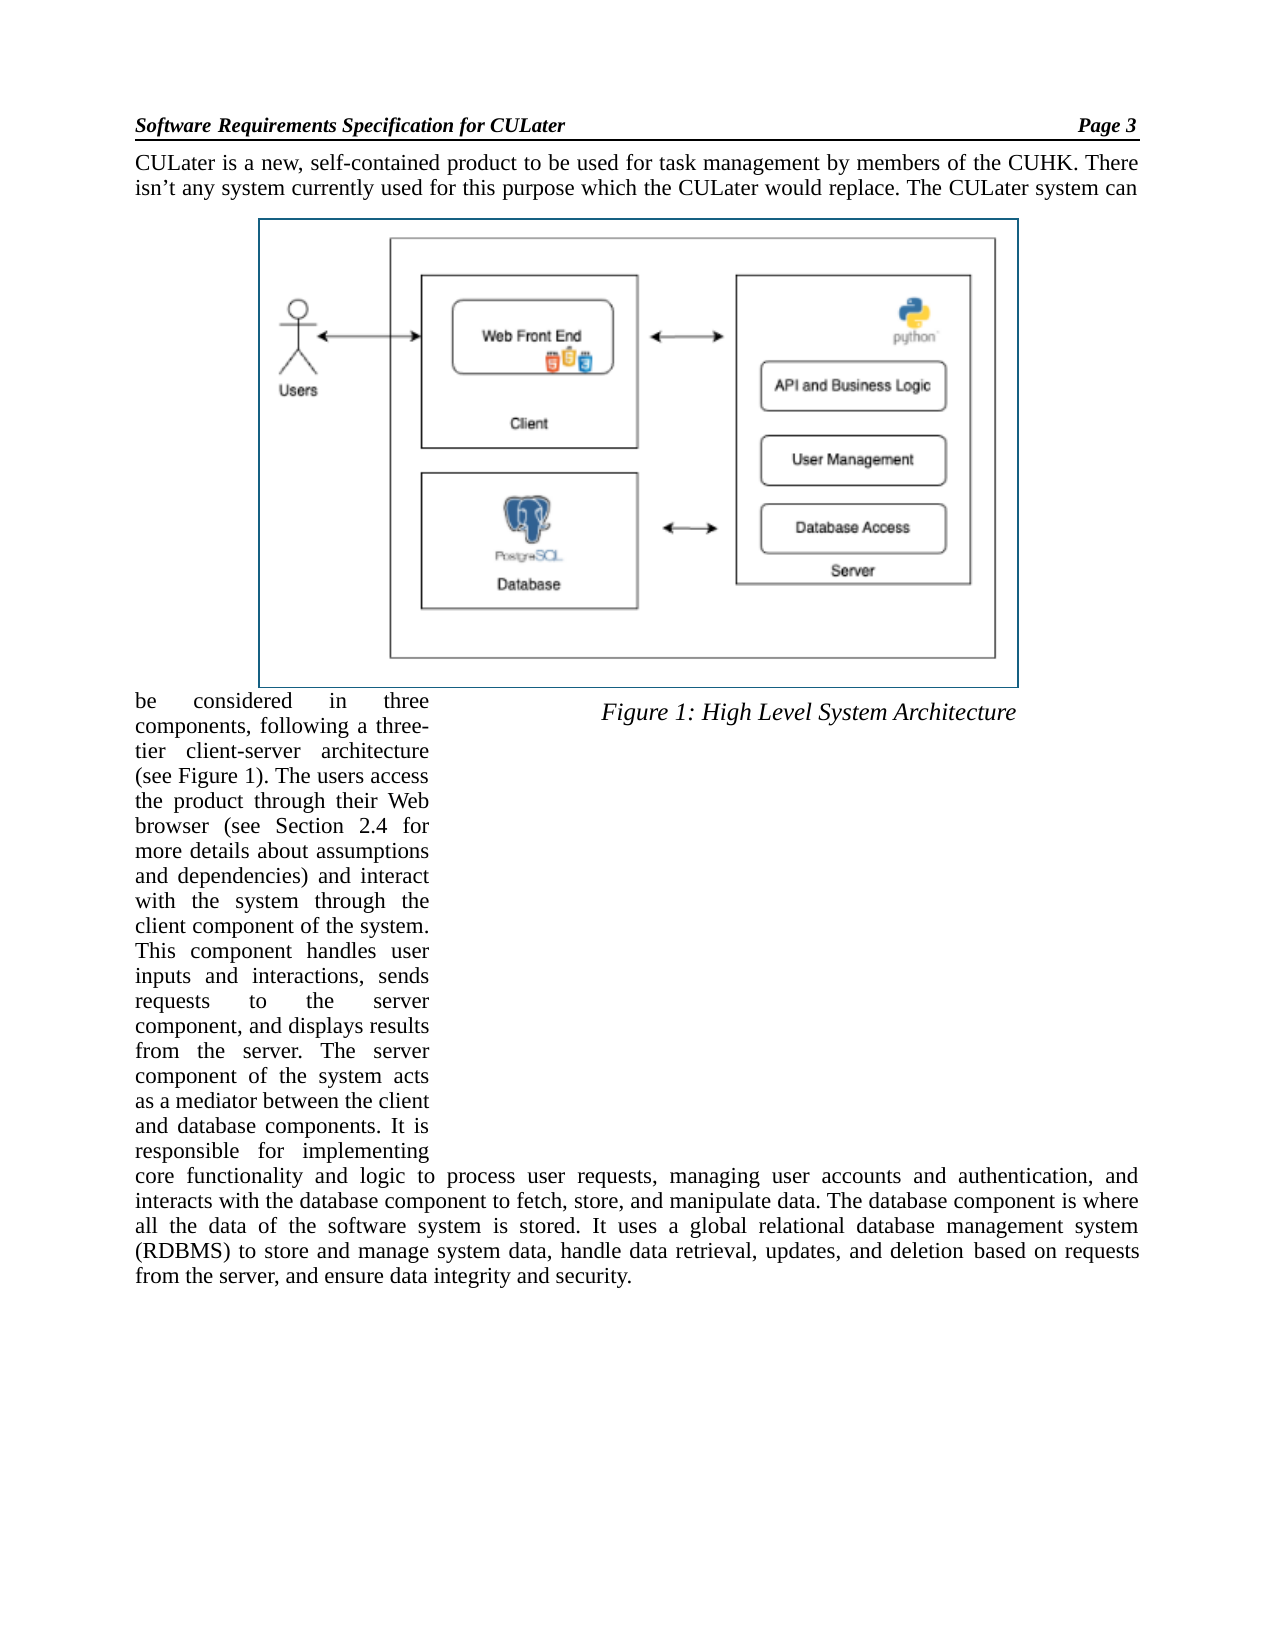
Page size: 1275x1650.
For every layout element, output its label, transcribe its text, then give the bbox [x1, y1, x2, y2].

text CULater is a new, self-contained product to be used for task management by members of the CUHK. There isn’t any system currently used for this purpose which the CULater would replace. The CULater system can be considered in three components, following a three-tier client-server architecture (see Figure 1). The users access the product through their Web browser (see Section 2.4 for more details about assumptions and dependencies) and interact with the system through the client component of the system. This component handles user inputs and interactions, sends requests to the server component, and displays results from the server. The server component of the system acts as a mediator between the client and database components. It is responsible for implementing core functionality and logic to process user requests, managing user accounts and authentication, and interacts with the database component to fetch, store, and manipulate data. The database component is where all the data of the software system is stored. It uses a global relational database management system (RDBMS) to store and manage system data, handle data retrieval, updates, and deletion based on requests from the server, and ensure data integrity and security. [135, 150, 1191, 1288]
text Figure 1: High Level System Architecture [430, 700, 1191, 725]
